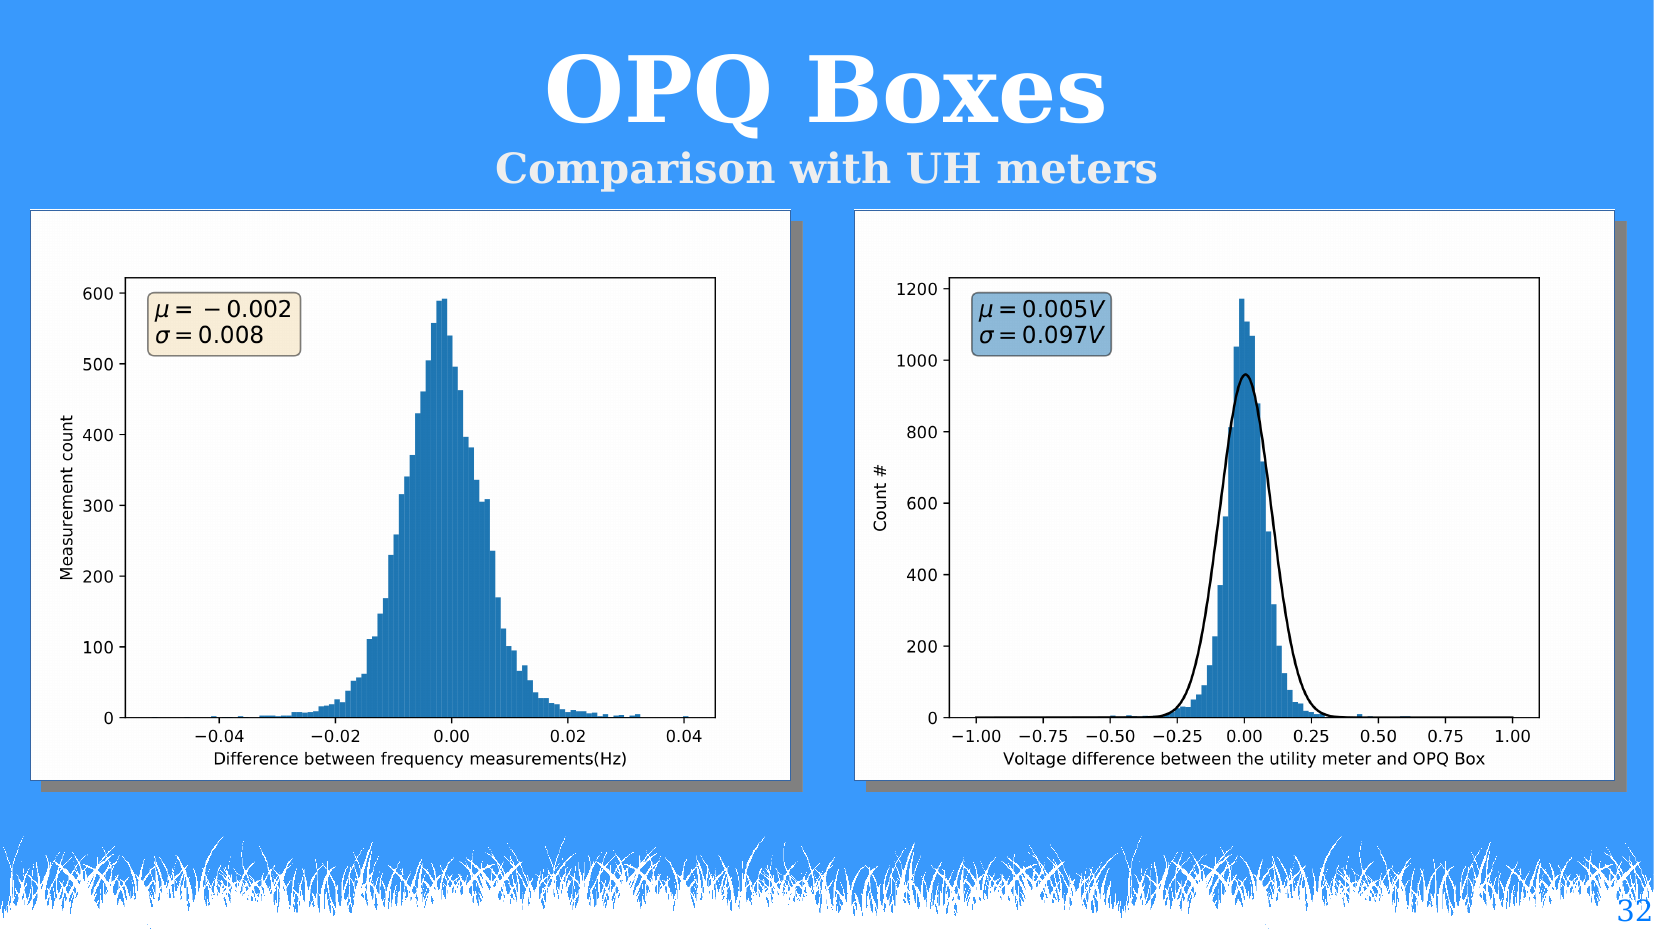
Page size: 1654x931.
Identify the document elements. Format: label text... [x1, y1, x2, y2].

picture [0, 0, 1654, 931]
title OPQ Boxes Comparison with UH meters [82, 36, 1571, 194]
